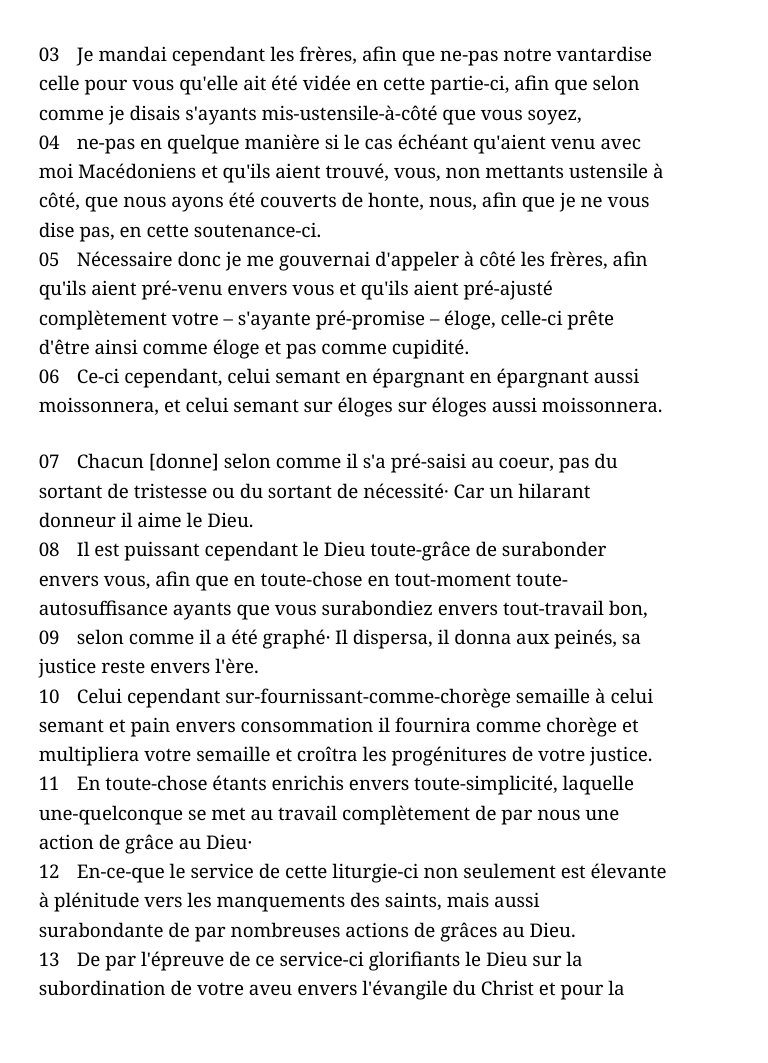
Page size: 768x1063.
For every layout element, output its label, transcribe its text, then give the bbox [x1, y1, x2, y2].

text 03 Je mandai cependant les frères, afin que ne-pas notre vantardise celle pour vous qu'elle ait été vidée en cette partie-ci, afin que selon comme je disais s'ayants mis-ustensile-à-côté que vous soyez, 04 ne-pas en quelque manière si le cas échéant qu'aient venu avec moi Macédoniens et qu'ils aient trouvé, vous, non mettants ustensile à côté, que nous ayons été couverts de honte, nous, afin que je ne vous dise pas, en cette soutenance-ci. 05 Nécessaire donc je me gouvernai d'appeler à côté les frères, afin qu'ils aient pré-venu envers vous et qu'ils aient pré-ajusté complètement votre – s'ayante pré-promise – éloge, celle-ci prête d'être ainsi comme éloge et pas comme cupidité. 06 Ce-ci cependant, celui semant en épargnant en épargnant aussi moissonnera, et celui semant sur éloges sur éloges aussi moissonnera. 07 Chacun [donne] selon comme il s'a pré-saisi au coeur, pas du sortant de tristesse ou du sortant de nécessité· Car un hilarant donneur il aime le Dieu. 08 Il est puissant cependant le Dieu toute-grâce de surabonder envers vous, afin que en toute-chose en tout-moment toute-autosuffisance ayants que vous surabondiez envers tout-travail bon, 09 selon comme il a été graphé· Il dispersa, il donna aux peinés, sa justice reste envers l'ère. 10 Celui cependant sur-fournissant-comme-chorège semaille à celui semant et pain envers consommation il fournira comme chorège et multipliera votre semaille et croîtra les progénitures de votre justice. 11 En toute-chose étants enrichis envers toute-simplicité, laquelle une-quelconque se met au travail complètement de par nous une action de grâce au Dieu· 12 En-ce-que le service de cette liturgie-ci non seulement est élevante à plénitude vers les manquements des saints, mais aussi surabondante de par nombreuses actions de grâces au Dieu. 13 De par l'épreuve de ce service-ci glorifiants le Dieu sur la subordination de votre aveu envers l'évangile du Christ et pour la [38, 41, 667, 1001]
